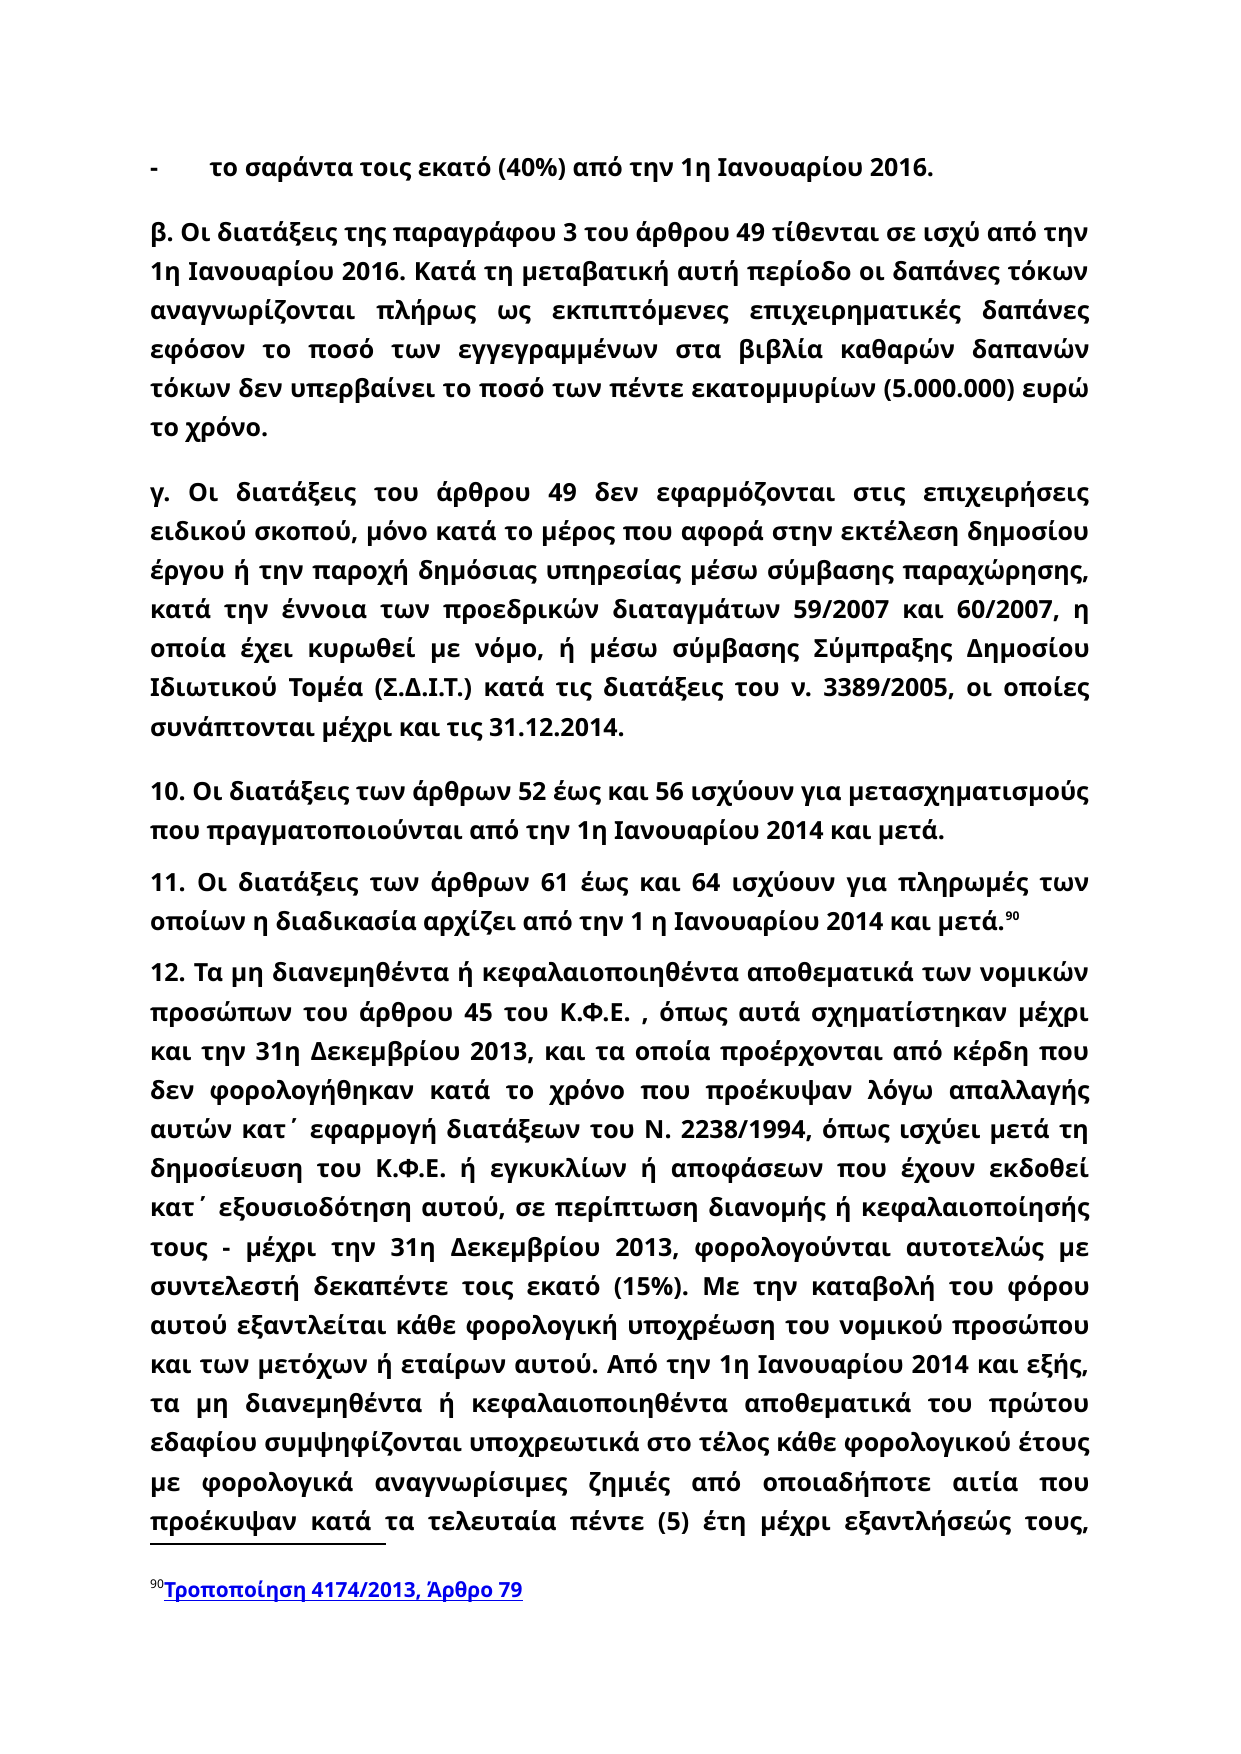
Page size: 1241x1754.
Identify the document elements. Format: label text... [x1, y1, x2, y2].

text 12. Τα μη διανεμηθέντα ή κεφαλαιοποιηθέντα αποθεματικά των νομικών προσώπων του άρθρου 45 του Κ.Φ.Ε. , όπως αυτά σχηματίστηκαν μέχρι και την 31η Δεκεμβρίου 2013, και τα οποία προέρχονται από κέρδη που δεν φορολογήθηκαν κατά το χρόνο που προέκυψαν λόγω απαλλαγής αυτών κατ΄ εφαρμογή διατάξεων του Ν. 2238/1994, όπως ισχύει μετά τη δημοσίευση του Κ.Φ.Ε. ή εγκυκλίων ή αποφάσεων που έχουν εκδοθεί κατ΄ εξουσιοδότηση αυτού, σε περίπτωση διανομής ή κεφαλαιοποίησής τους - μέχρι την 31η Δεκεμβρίου 2013, φορολογούνται αυτοτελώς με συντελεστή δεκαπέντε τοις εκατό (15%). Με την καταβολή του φόρου αυτού εξαντλείται κάθε φορολογική υποχρέωση του νομικού προσώπου και των μετόχων ή εταίρων αυτού. Από την 1η Ιανουαρίου 2014 και εξής, τα μη διανεμηθέντα ή κεφαλαιοποιηθέντα αποθεματικά του πρώτου εδαφίου συμψηφίζονται υποχρεωτικά στο τέλος κάθε φορολογικού έτους με φορολογικά αναγνωρίσιμες ζημιές από οποιαδήποτε αιτία που προέκυψαν κατά τα τελευταία πέντε (5) έτη μέχρι εξαντλήσεώς τους, [150, 955, 1090, 1537]
list - το σαράντα τοις εκατό (40%) από την 1η Ιανουαρίου 2016. [150, 150, 1090, 184]
text 10. Οι διατάξεις των άρθρων 52 έως και 56 ισχύουν για μετασχηματισμούς που πραγματοποιούνται από την 1η Ιανουαρίου 2014 και μετά. [150, 773, 1090, 847]
text γ. Οι διατάξεις του άρθρου 49 δεν εφαρμόζονται στις επιχειρήσεις ειδικού σκοπού, μόνο κατά το μέρος που αφορά στην εκτέλεση δημοσίου έργου ή την παροχή δημόσιας υπηρεσίας μέσω σύμβασης παραχώρησης, κατά την έννοια των προεδρικών διαταγμάτων 59/2007 και 60/2007, η οποία έχει κυρωθεί με νόμο, ή μέσω σύμβασης Σύμπραξης Δημοσίου Ιδιωτικού Τομέα (Σ.Δ.Ι.Τ.) κατά τις διατάξεις του ν. 3389/2005, οι οποίες συνάπτονται μέχρι και τις 31.12.2014. [150, 474, 1090, 743]
text β. Οι διατάξεις της παραγράφου 3 του άρθρου 49 τίθενται σε ισχύ από την 1η Ιανουαρίου 2016. Κατά τη μεταβατική αυτή περίοδο οι δαπάνες τόκων αναγνωρίζονται πλήρως ως εκπιπτόμενες επιχειρηματικές δαπάνες εφόσον το ποσό των εγγεγραμμένων στα βιβλία καθαρών δαπανών τόκων δεν υπερβαίνει το ποσό των πέντε εκατομμυρίων (5.000.000) ευρώ το χρόνο. [150, 214, 1090, 444]
text Τροποποίηση 4174/2013, Άρθρο 79 [150, 1576, 1090, 1604]
text 11. Οι διατάξεις των άρθρων 61 έως και 64 ισχύουν για πληρωμές των οποίων η διαδικασία αρχίζει από την 1 η Ιανουαρίου 2014 και μετά. [150, 864, 1090, 937]
